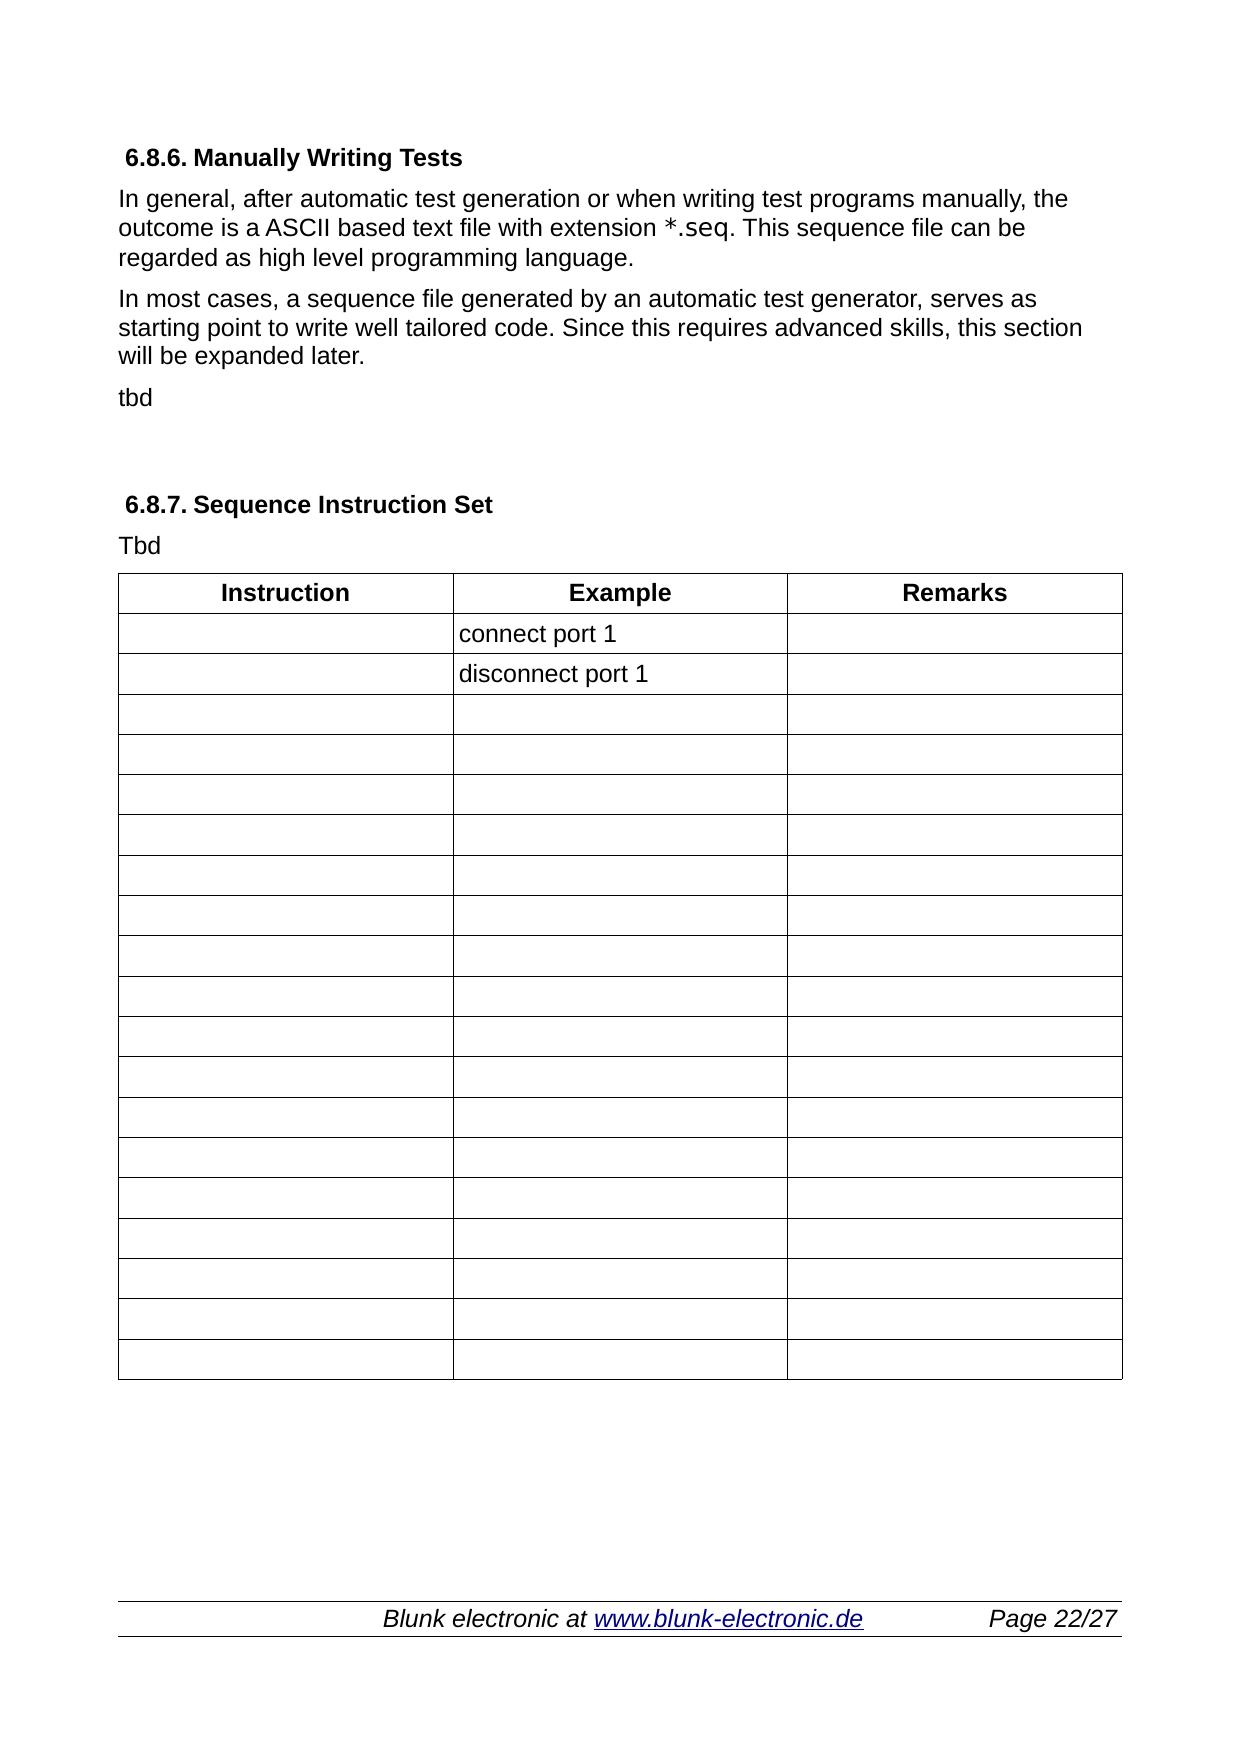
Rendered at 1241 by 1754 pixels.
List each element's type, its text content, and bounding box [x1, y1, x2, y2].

table_cell [454, 896, 787, 935]
table_cell [119, 1340, 453, 1379]
table_cell [788, 1057, 1122, 1097]
table_cell [788, 1138, 1122, 1177]
table_cell [454, 1017, 787, 1056]
table_cell [119, 775, 453, 814]
table_cell [788, 815, 1122, 855]
table_cell [119, 695, 453, 734]
table_cell [119, 654, 453, 693]
table_cell [119, 614, 453, 653]
table_cell [454, 1138, 787, 1177]
table_cell [454, 1219, 787, 1258]
table_cell [788, 695, 1122, 734]
table_cell [788, 896, 1122, 935]
table_cell [119, 896, 453, 935]
table_cell [788, 1017, 1122, 1056]
table_cell [119, 1138, 453, 1177]
table_cell [454, 1098, 787, 1137]
table_cell [119, 1259, 453, 1298]
table_cell [119, 1178, 453, 1217]
table_cell [119, 1098, 453, 1137]
table_cell [119, 735, 453, 774]
table_header Instruction [119, 574, 453, 613]
table_cell [454, 735, 787, 774]
table_cell disconnect port 1 [454, 654, 787, 693]
table_cell [454, 1178, 787, 1217]
table_cell [119, 1057, 453, 1097]
table_cell [788, 977, 1122, 1016]
table_cell [119, 936, 453, 976]
table_cell [454, 936, 787, 976]
table_cell [788, 936, 1122, 976]
table_cell [454, 1259, 787, 1298]
subtitle Sequence Instruction Set [118, 490, 1122, 519]
table_cell [788, 1178, 1122, 1217]
table_cell [454, 815, 787, 855]
table_cell [788, 654, 1122, 693]
table_cell [119, 856, 453, 895]
table_cell [454, 695, 787, 734]
table_cell [119, 815, 453, 855]
table_cell [788, 1340, 1122, 1379]
table_cell [119, 1017, 453, 1056]
table_cell [454, 1057, 787, 1097]
table_cell [119, 977, 453, 1016]
table_cell [788, 1219, 1122, 1258]
table_cell [788, 1259, 1122, 1298]
table_cell [788, 775, 1122, 814]
subtitle Manually Writing Tests [118, 143, 1122, 172]
table_cell [454, 977, 787, 1016]
table_cell [788, 735, 1122, 774]
table_cell [119, 1219, 453, 1258]
table_cell [454, 775, 787, 814]
table_header Remarks [788, 574, 1122, 613]
table_cell [788, 614, 1122, 653]
table_cell [454, 856, 787, 895]
text tbd [118, 382, 1122, 411]
table_cell [454, 1340, 787, 1379]
table_cell [454, 1299, 787, 1338]
table_header Example [454, 574, 787, 613]
table_cell connect port 1 [454, 614, 787, 653]
table_cell [788, 856, 1122, 895]
table_cell [788, 1098, 1122, 1137]
text In general, after automatic test generation or when writing test programs manually, the outcome is a ASCII based text file with extension *.seq. This sequence file can be regarded as high level programming language. [118, 184, 1122, 271]
table_cell [119, 1299, 453, 1338]
text In most cases, a sequence file generated by an automatic test generator, serves as starting point to write well tailored code. Since this requires advanced skills, this section will be expanded later. [118, 284, 1122, 370]
table_cell [788, 1299, 1122, 1338]
text Tbd [118, 531, 1122, 560]
